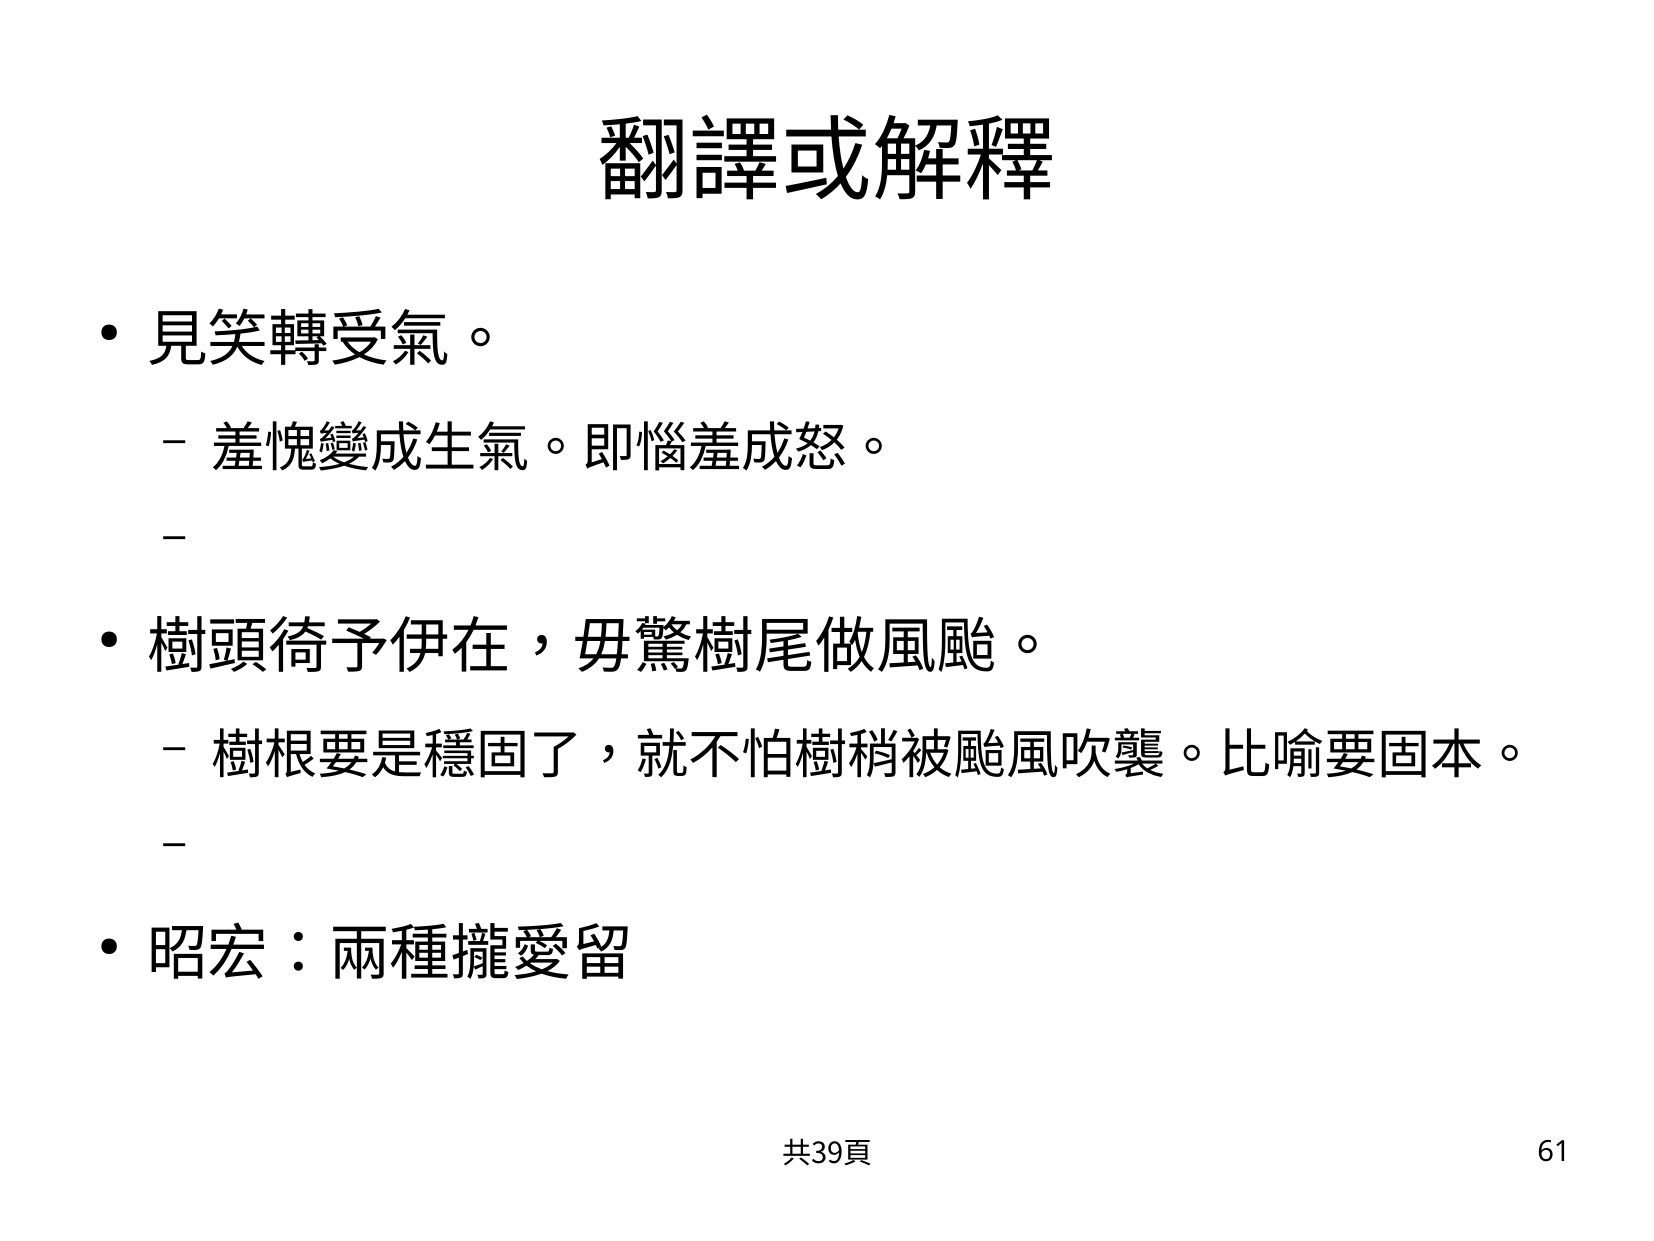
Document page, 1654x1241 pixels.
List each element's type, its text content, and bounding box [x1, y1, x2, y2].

title 翻譯或解釋 [82, 49, 1571, 257]
list 見笑轉受氣。 羞愧變成生氣。即惱羞成怒。 樹頭徛予伊在，毋驚樹尾做風颱。 樹根要是穩固了，就不怕樹稍被颱風吹襲。比喻要固本。 昭宏：兩種攏愛留 [82, 290, 1538, 1010]
